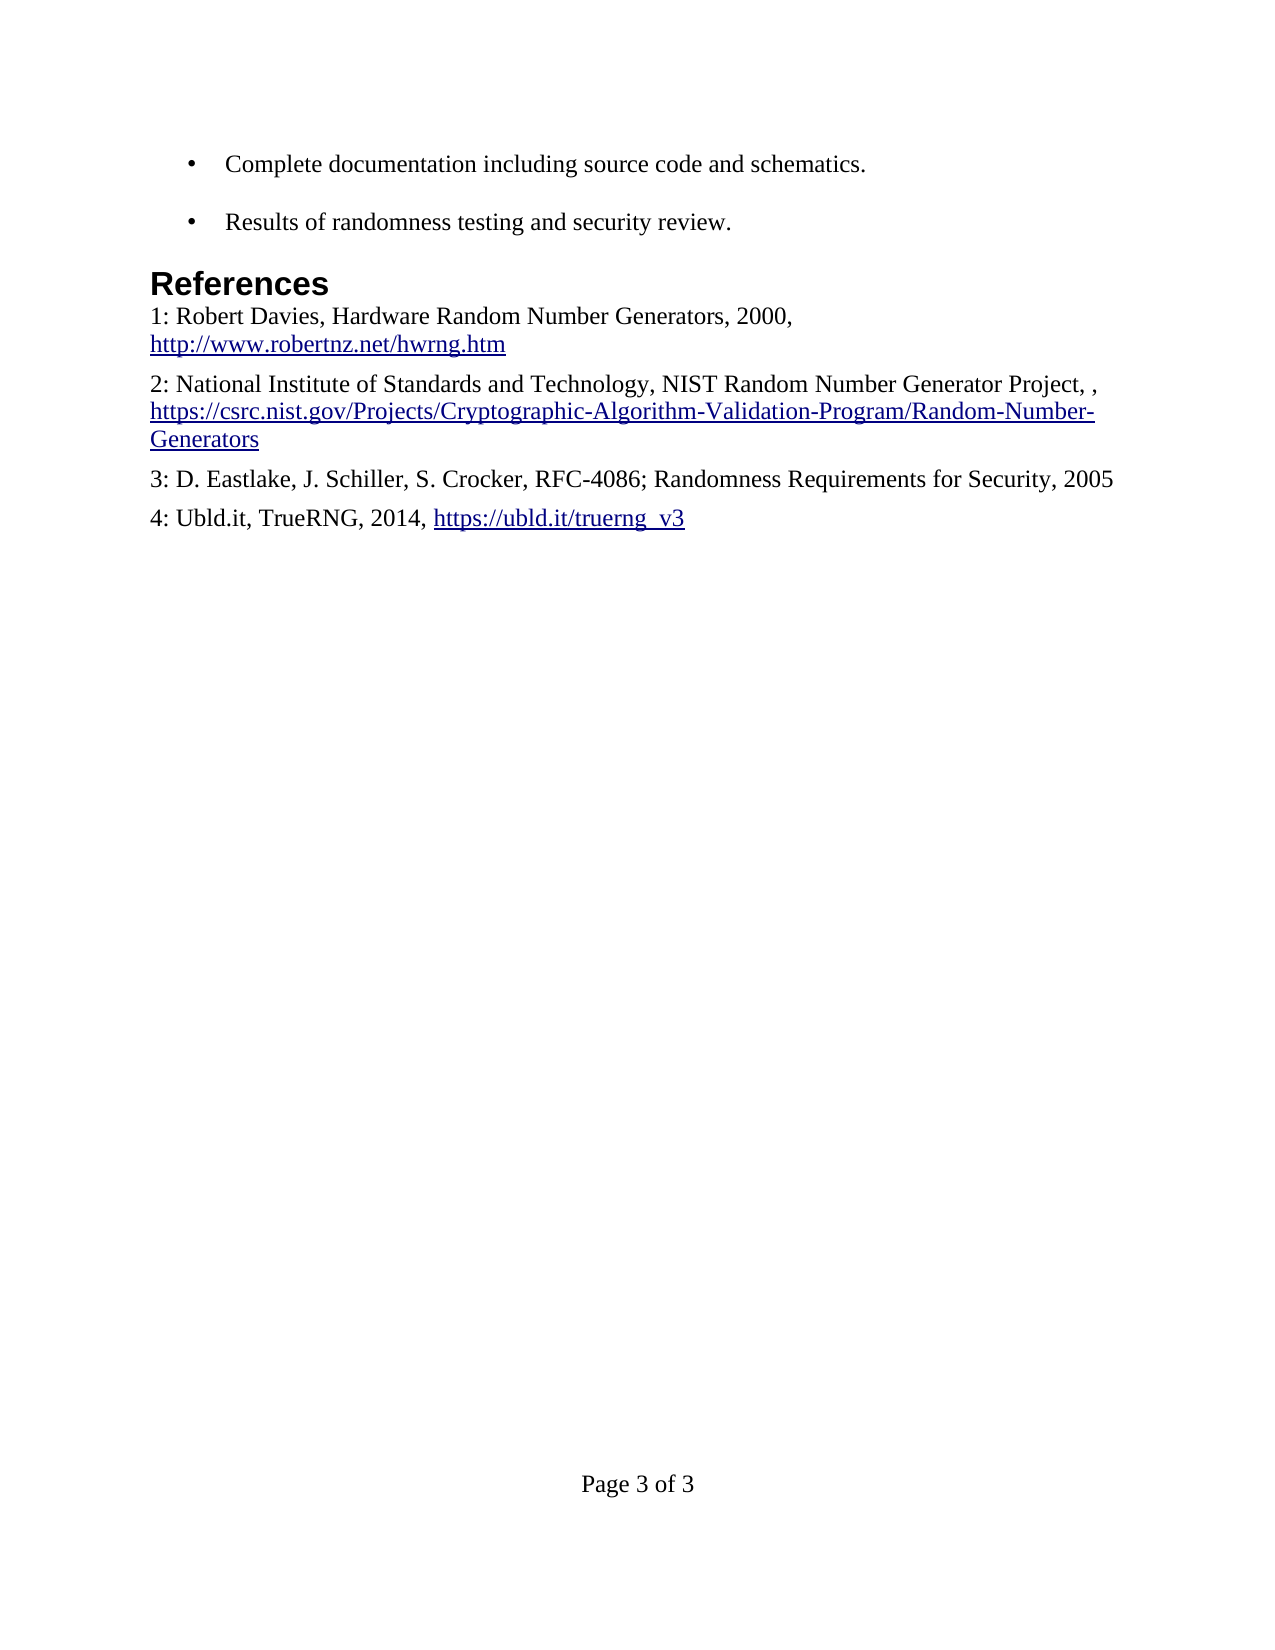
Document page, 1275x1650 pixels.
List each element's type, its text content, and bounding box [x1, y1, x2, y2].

text 2: National Institute of Standards and Technology, NIST Random Number Generator Project, , https://csrc.nist.gov/Projects/Cryptographic-Algorithm-Validation-Program/Random-Number-Generators [150, 370, 1125, 453]
text 4: Ubld.it, TrueRNG, 2014, https://ubld.it/truerng_v3 [150, 504, 1125, 532]
subtitle References [150, 265, 1125, 302]
list Results of randomness testing and security review. [187, 208, 1125, 235]
text 1: Robert Davies, Hardware Random Number Generators, 2000, http://www.robertnz.net/hwrng.htm [150, 302, 1125, 358]
list Complete documentation including source code and schematics. [187, 150, 1125, 178]
text 3: D. Eastlake, J. Schiller, S. Crocker, RFC-4086; Randomness Requirements for Security, 2005 [150, 465, 1125, 493]
